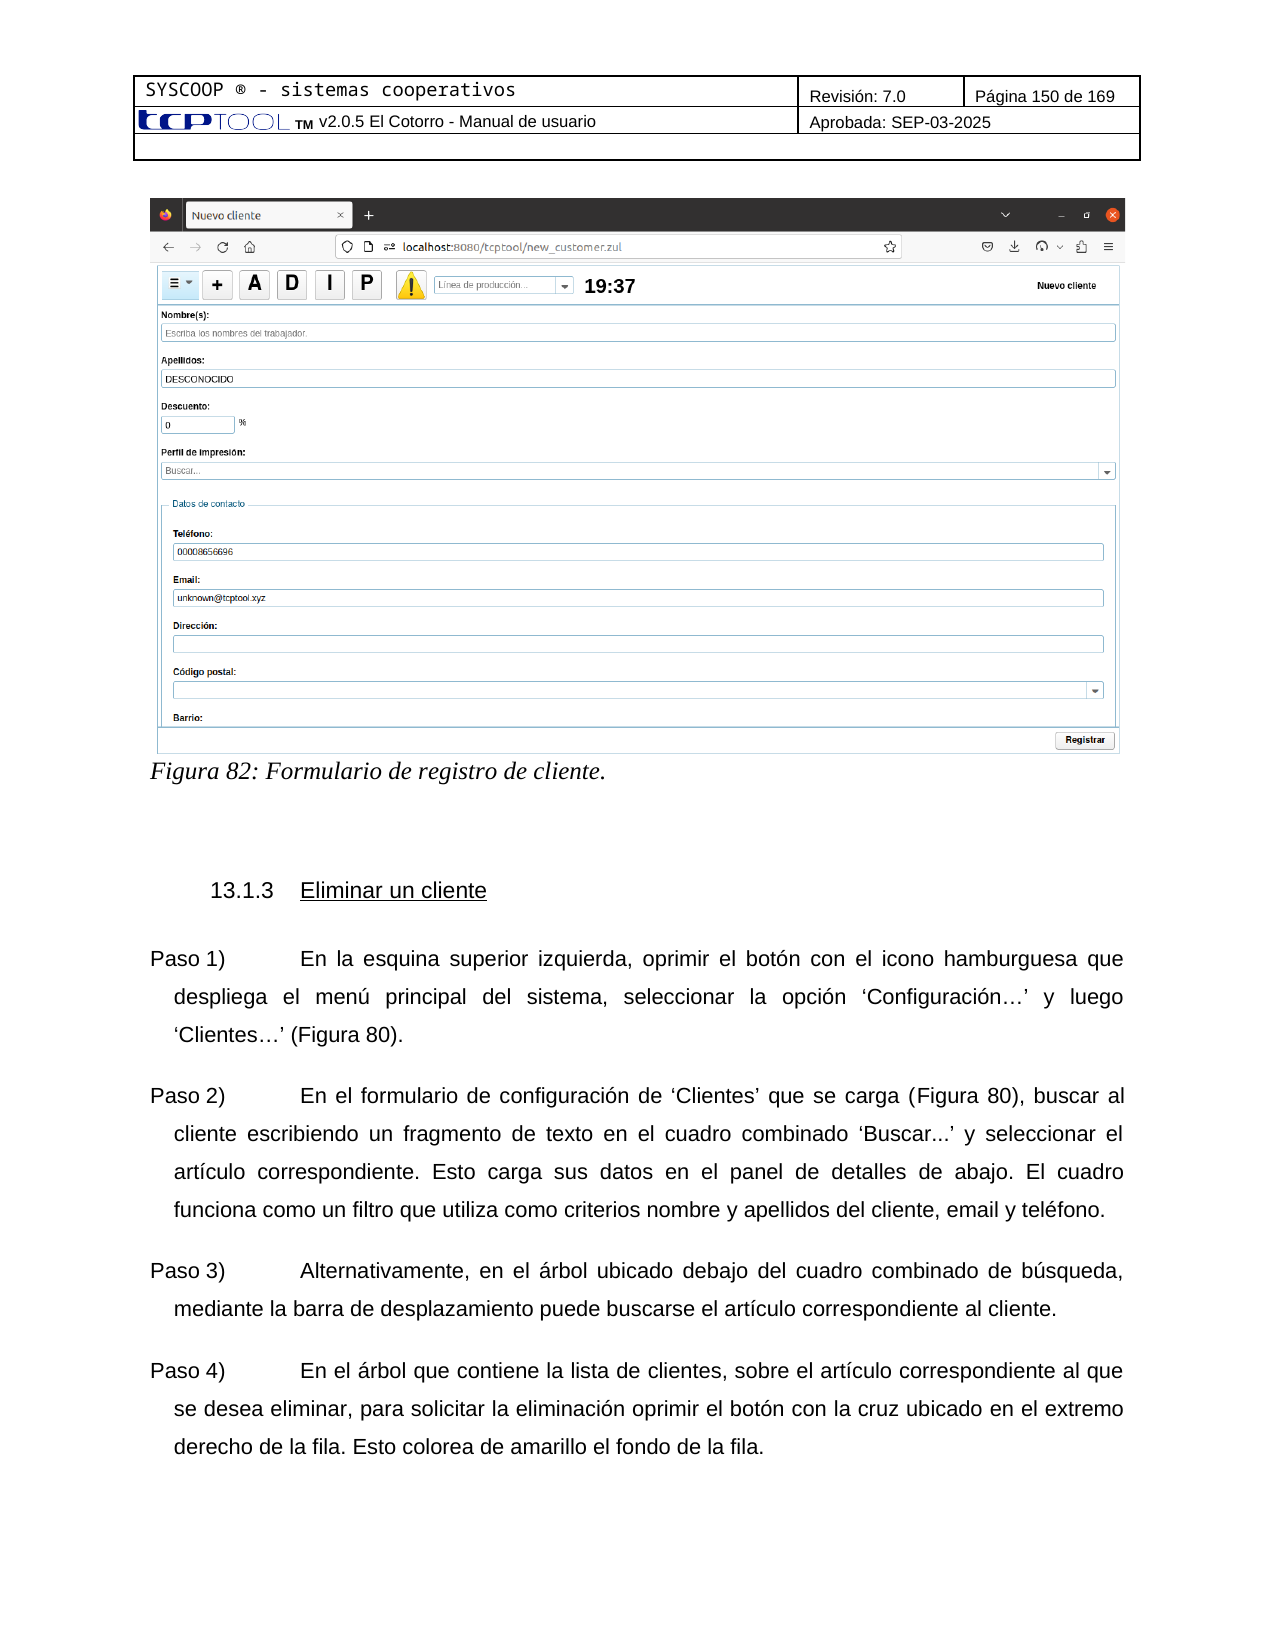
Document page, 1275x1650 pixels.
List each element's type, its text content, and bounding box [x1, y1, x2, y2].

list En el formulario de configuración de ‘Clientes’ que se carga (Figura 80), buscar al cliente escribiendo un fragmento de texto en el cuadro combinado ‘Buscar...’ y seleccionar el artículo correspondiente. Esto carga sus datos en el panel de detalles de abajo. El cuadro funciona como un filtro que utiliza como criterios nombre y apellidos del cliente, email y teléfono. [150, 1083, 1125, 1222]
list En la esquina superior izquierda, oprimir el botón con el icono hamburguesa que despliega el menú principal del sistema, seleccionar la opción ‘Configuración…’ y luego ‘Clientes…’ (Figura 80). [150, 946, 1125, 1047]
list En el árbol que contiene la lista de clientes, sobre el artículo correspondiente al que se desea eliminar, para solicitar la eliminación oprimir el botón con la cruz ubicado en el extremo derecho de la fila. Esto colorea de amarillo el fondo de la fila. [150, 1358, 1125, 1459]
picture [150, 198, 1125, 757]
picture [138, 110, 290, 130]
list Alternativamente, en el árbol ubicado debajo del cuadro combinado de búsqueda, mediante la barra de desplazamiento puede buscarse el artículo correspondiente al cliente. [150, 1258, 1125, 1321]
subtitle Eliminar un cliente [210, 877, 1125, 904]
text Figura 82: Formulario de registro de cliente. [150, 757, 1125, 785]
